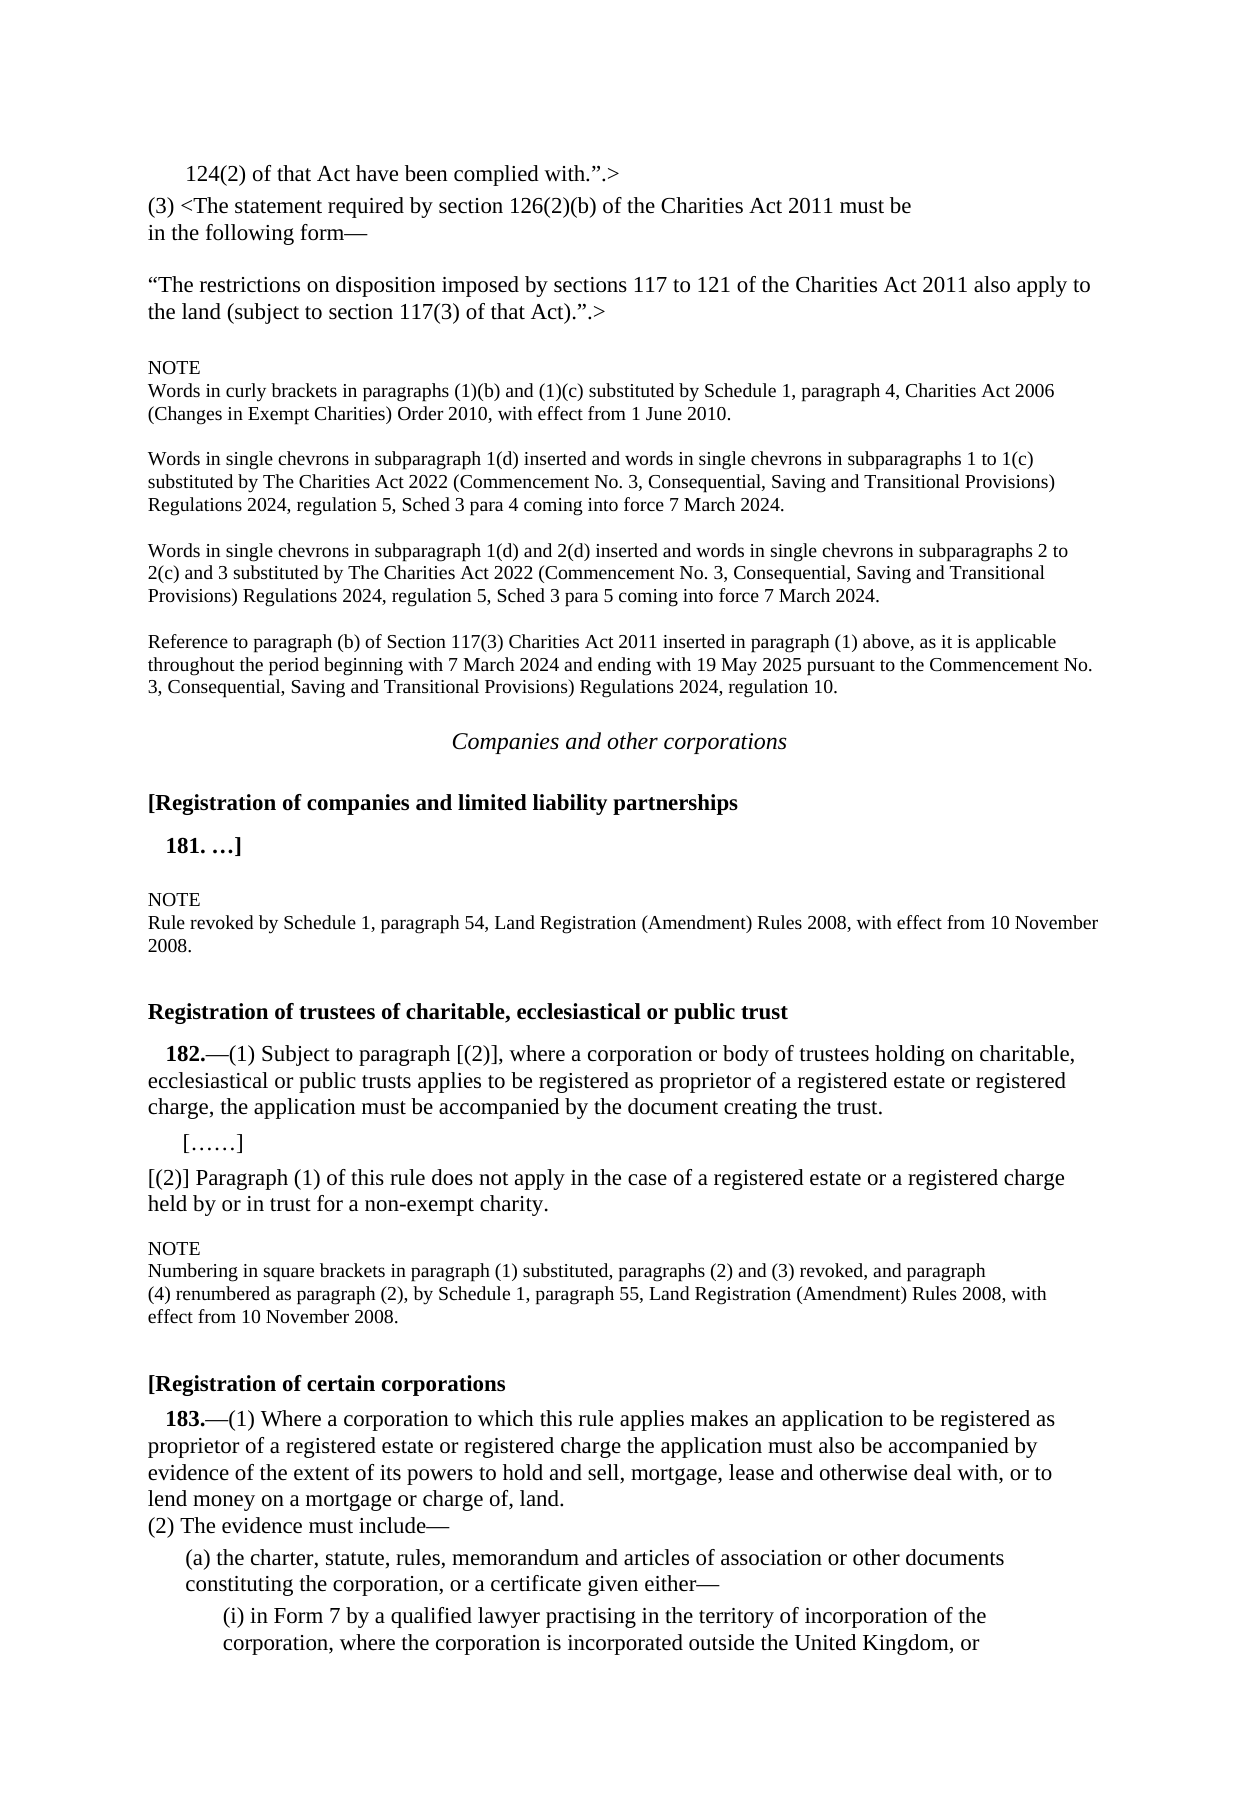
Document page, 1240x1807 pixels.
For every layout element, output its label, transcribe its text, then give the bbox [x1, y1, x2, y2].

text 124(2) of that Act have been complied with.”.> [185, 161, 1099, 187]
text (i) in Form 7 by a qualified lawyer practising in the territory of incorporation of the corporation, where the corporation is incorporated outside the United Kingdom, or [223, 1603, 1099, 1655]
text in the following form— [148, 219, 1099, 245]
text (2) The evidence must include— [148, 1512, 1099, 1538]
text [Registration of certain corporations [148, 1369, 1099, 1396]
text Rule revoked by Schedule 1, paragraph 54, Land Registration (Amendment) Rules 2008, with effect from 10 November 2008. [148, 911, 1099, 956]
text 182.—(1) Subject to paragraph [(2)], where a corporation or body of trustees holding on charitable, ecclesiastical or public trusts applies to be registered as proprietor of a registered estate or registered charge, the application must be accompanied by the document creating the trust. [148, 1041, 1099, 1119]
text 181. …] [165, 832, 1099, 858]
text Words in single chevrons in subparagraph 1(d) inserted and words in single chevrons in subparagraphs 1 to 1(c) substituted by The Charities Act 2022 (Commencement No. 3, Consequential, Saving and Transitional Provisions) Regulations 2024, regulation 5, Sched 3 para 4 coming into force 7 March 2024. [148, 447, 1099, 516]
text 183.—(1) Where a corporation to which this rule applies makes an application to be registered as proprietor of a registered estate or registered charge the application must also be accompanied by evidence of the extent of its powers to hold and sell, mortgage, lease and otherwise deal with, or to lend money on a mortgage or charge of, land. [148, 1405, 1090, 1512]
text (3) <The statement required by section 126(2)(b) of the Charities Act 2011 must be [148, 192, 1099, 219]
subtitle NOTE [148, 1233, 1099, 1259]
text “The restrictions on disposition imposed by sections 117 to 121 of the Charities Act 2011 also apply to the land (subject to section 117(3) of that Act).”.> [148, 272, 1099, 324]
text Words in curly brackets in paragraphs (1)(b) and (1)(c) substituted by Schedule 1, paragraph 4, Charities Act 2006 (Changes in Exempt Charities) Order 2010, with effect from 1 June 2010. [148, 379, 1099, 424]
subtitle NOTE [148, 884, 1099, 911]
subtitle Numbering in square brackets in paragraph (1) substituted, paragraphs (2) and (3) revoked, and paragraph [148, 1259, 1099, 1282]
text [……] [148, 1129, 1099, 1155]
subtitle NOTE [148, 351, 940, 379]
subtitle Companies and other corporations [148, 727, 1099, 754]
text Words in single chevrons in subparagraph 1(d) and 2(d) inserted and words in single chevrons in subparagraphs 2 to 2(c) and 3 substituted by The Charities Act 2022 (Commencement No. 3, Consequential, Saving and Transitional Provisions) Regulations 2024, regulation 5, Sched 3 para 5 coming into force 7 March 2024. [148, 538, 1099, 607]
text (4) renumbered as paragraph (2), by Schedule 1, paragraph 55, Land Registration (Amendment) Rules 2008, with effect from 10 November 2008. [148, 1282, 1091, 1328]
subtitle Registration of trustees of charitable, ecclesiastical or public trust [148, 998, 1099, 1024]
text [Registration of companies and limited liability partnerships [148, 789, 1099, 816]
text Reference to paragraph (b) of Section 117(3) Charities Act 2011 inserted in paragraph (1) above, as it is applicable throughout the period beginning with 7 March 2024 and ending with 19 May 2025 pursuant to the Commencement No. 3, Consequential, Saving and Transitional Provisions) Regulations 2024, regulation 10. [148, 630, 1099, 698]
text (a) the charter, statute, rules, memorandum and articles of association or other documents constituting the corporation, or a certificate given either— [185, 1544, 1099, 1597]
text [(2)] Paragraph (1) of this rule does not apply in the case of a registered estate or a registered charge held by or in trust for a non-exempt charity. [148, 1164, 1099, 1217]
